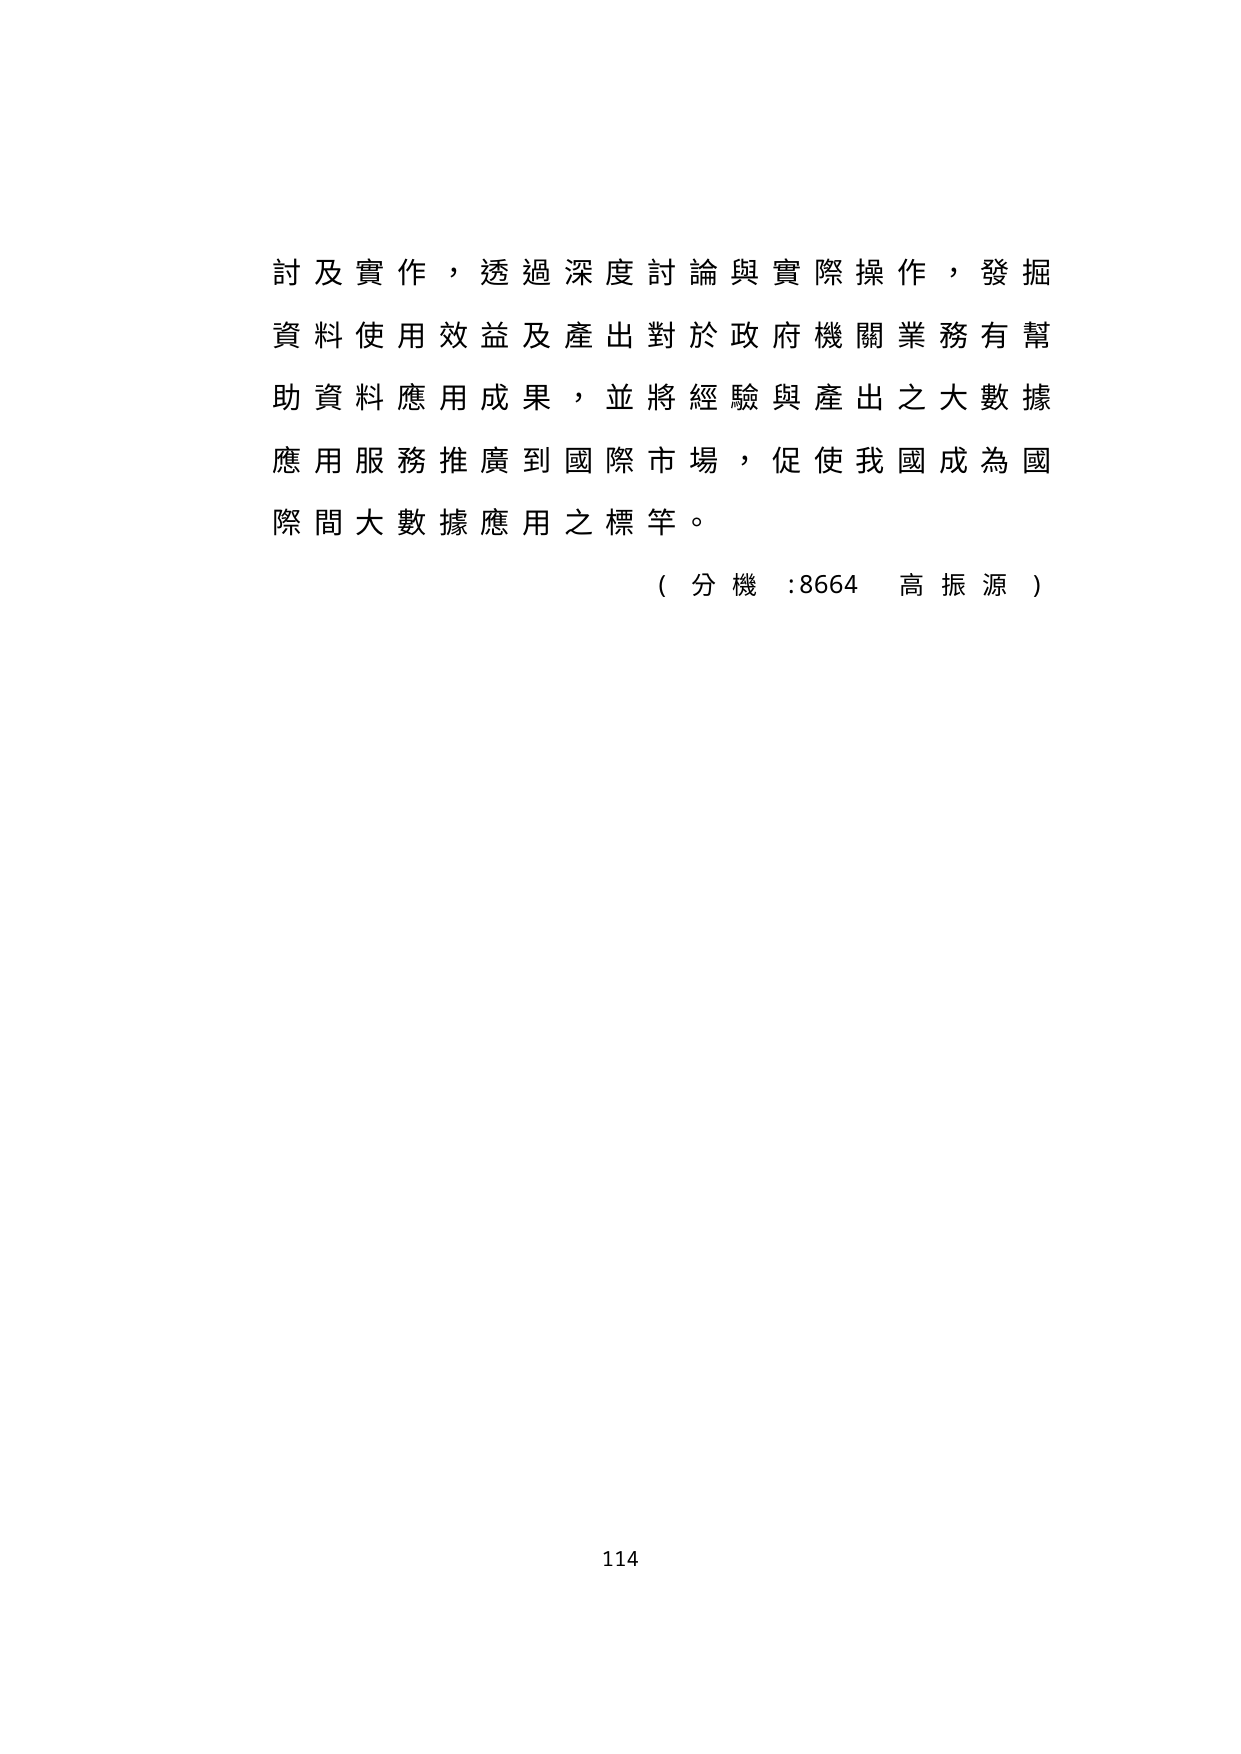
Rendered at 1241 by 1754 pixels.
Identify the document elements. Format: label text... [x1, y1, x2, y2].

text (分機:8664 高振源) [183, 542, 1058, 604]
text 討及實作，透過深度討論與實際操作，發掘資料使用效益及產出對於政府機關業務有幫助資料應用成果，並將經驗與產出之大數據應用服務推廣到國際市場，促使我國成為國際間大數據應用之標竿。 [242, 229, 1058, 542]
